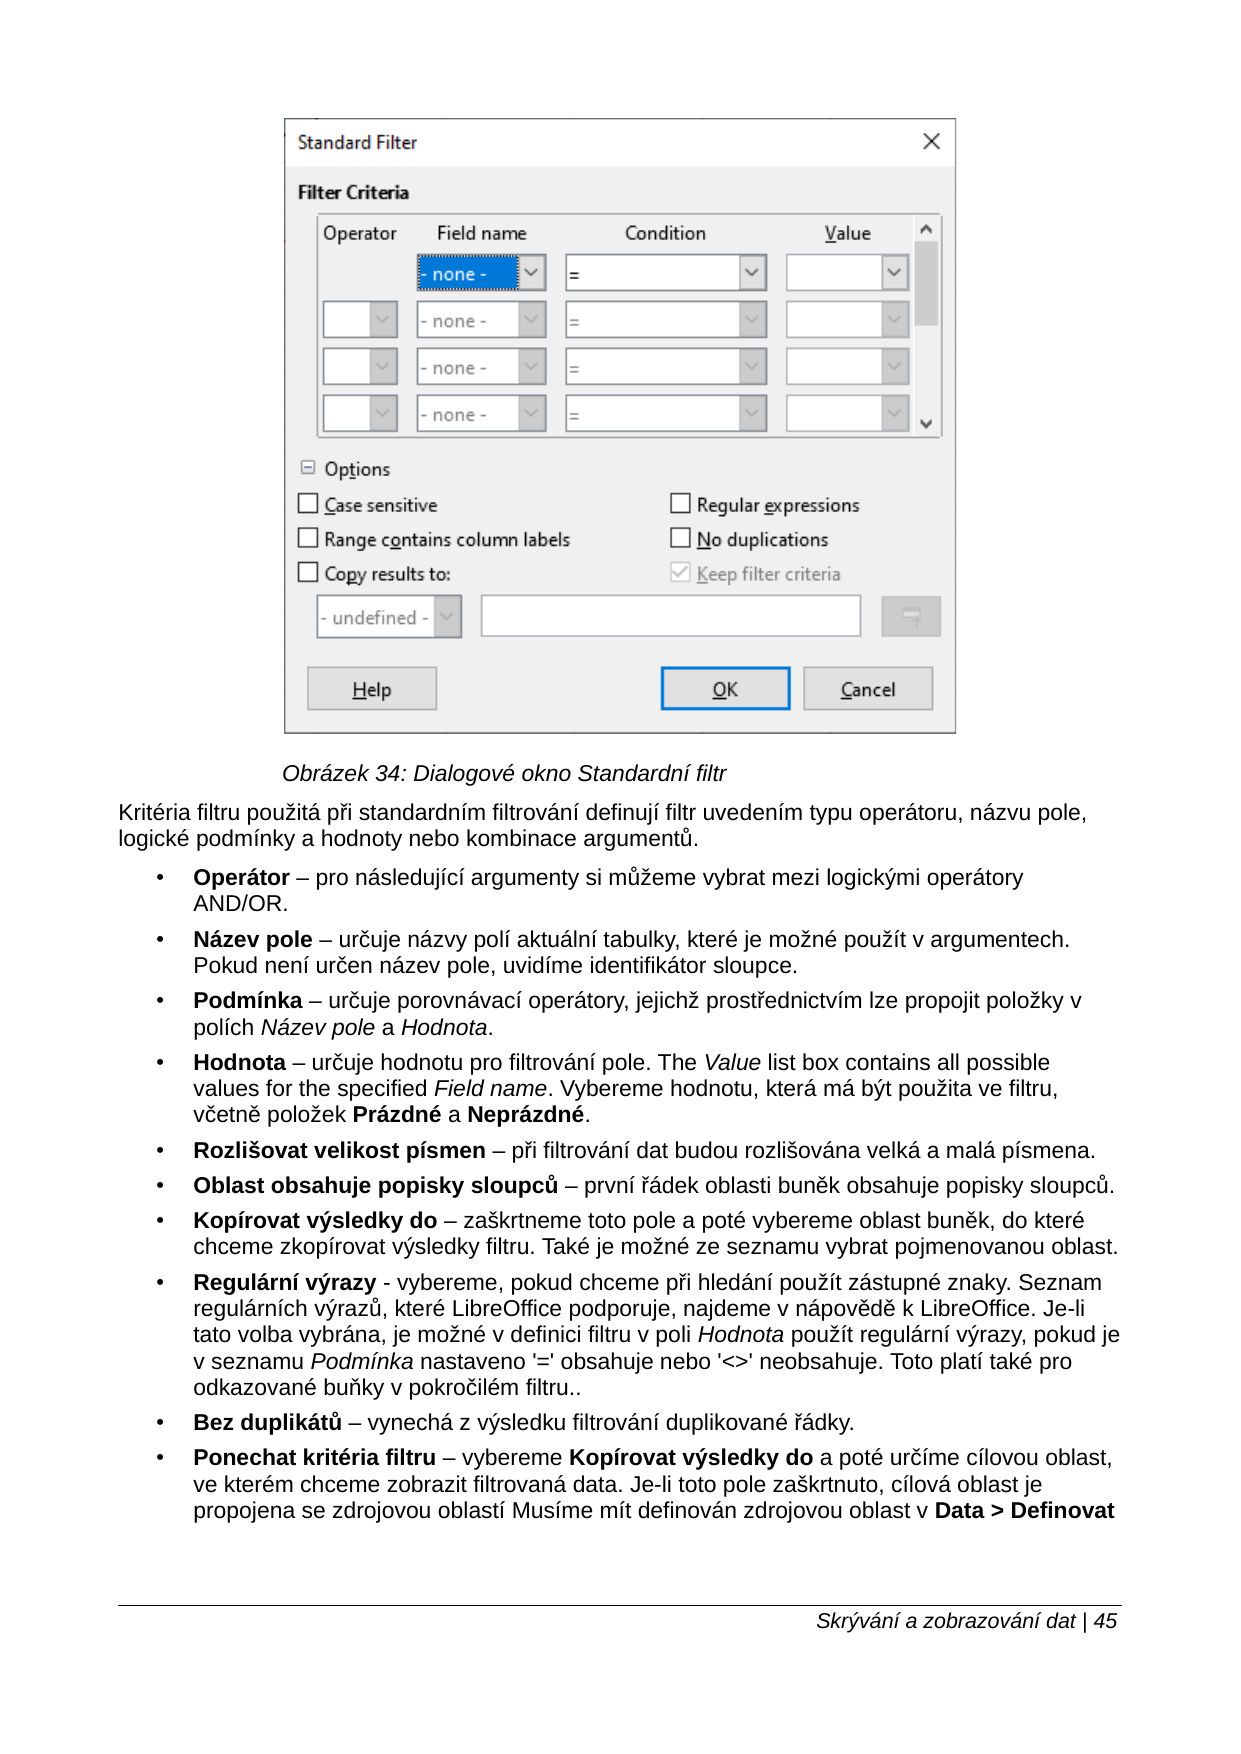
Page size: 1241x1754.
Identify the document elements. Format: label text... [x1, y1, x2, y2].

list Operátor – pro následující argumenty si můžeme vybrat mezi logickými operátory AND/OR. [156, 864, 1122, 917]
list Kopírovat výsledky do – zaškrtneme toto pole a poté vybereme oblast buněk, do které chceme zkopírovat výsledky filtru. Také je možné ze seznamu vybrat pojmenovanou oblast. [156, 1207, 1122, 1260]
list Ponechat kritéria filtru – vybereme Kopírovat výsledky do a poté určíme cílovou oblast, ve kterém chceme zobrazit filtrovaná data. Je-li toto pole zaškrtnuto, cílová oblast je propojena se zdrojovou oblastí Musíme mít definován zdrojovou oblast v Data > Definovat [156, 1444, 1122, 1523]
list Rozlišovat velikost písmen – při filtrování dat budou rozlišována velká a malá písmena. [156, 1137, 1122, 1163]
list Regulární výrazy - vybereme, pokud chceme při hledání použít zástupné znaky. Seznam regulárních výrazů, které LibreOffice podporuje, najdeme v nápovědě k LibreOffice. Je-li tato volba vybrána, je možné v definici filtru v poli Hodnota použít regulární výrazy, pokud je v seznamu Podmínka nastaveno '=' obsahuje nebo '<>' neobsahuje. Toto platí také pro odkazované buňky v pokročilém filtru.. [156, 1268, 1122, 1400]
list Podmínka – určuje porovnávací operátory, jejichž prostřednictvím lze propojit položky v polích Název pole a Hodnota. [156, 987, 1122, 1040]
text Obrázek 34: Dialogové okno Standardní filtr [282, 734, 958, 787]
picture [284, 118, 957, 734]
list Hodnota – určuje hodnotu pro filtrování pole. The Value list box contains all possible values for the specified Field name. Vybereme hodnotu, která má být použita ve filtru, včetně položek Prázdné a Neprázdné. [156, 1049, 1122, 1128]
list Bez duplikátů – vynechá z výsledku filtrování duplikované řádky. [156, 1409, 1122, 1436]
list Název pole – určuje názvy polí aktuální tabulky, které je možné použít v argumentech. Pokud není určen název pole, uvidíme identifikátor sloupce. [156, 926, 1122, 978]
list Kritéria filtru použitá při standardním filtrování definují filtr uvedením typu operátoru, názvu pole, logické podmínky a hodnoty nebo kombinace argumentů. [118, 799, 1122, 851]
list Oblast obsahuje popisky sloupců – první řádek oblasti buněk obsahuje popisky sloupců. [156, 1172, 1122, 1198]
